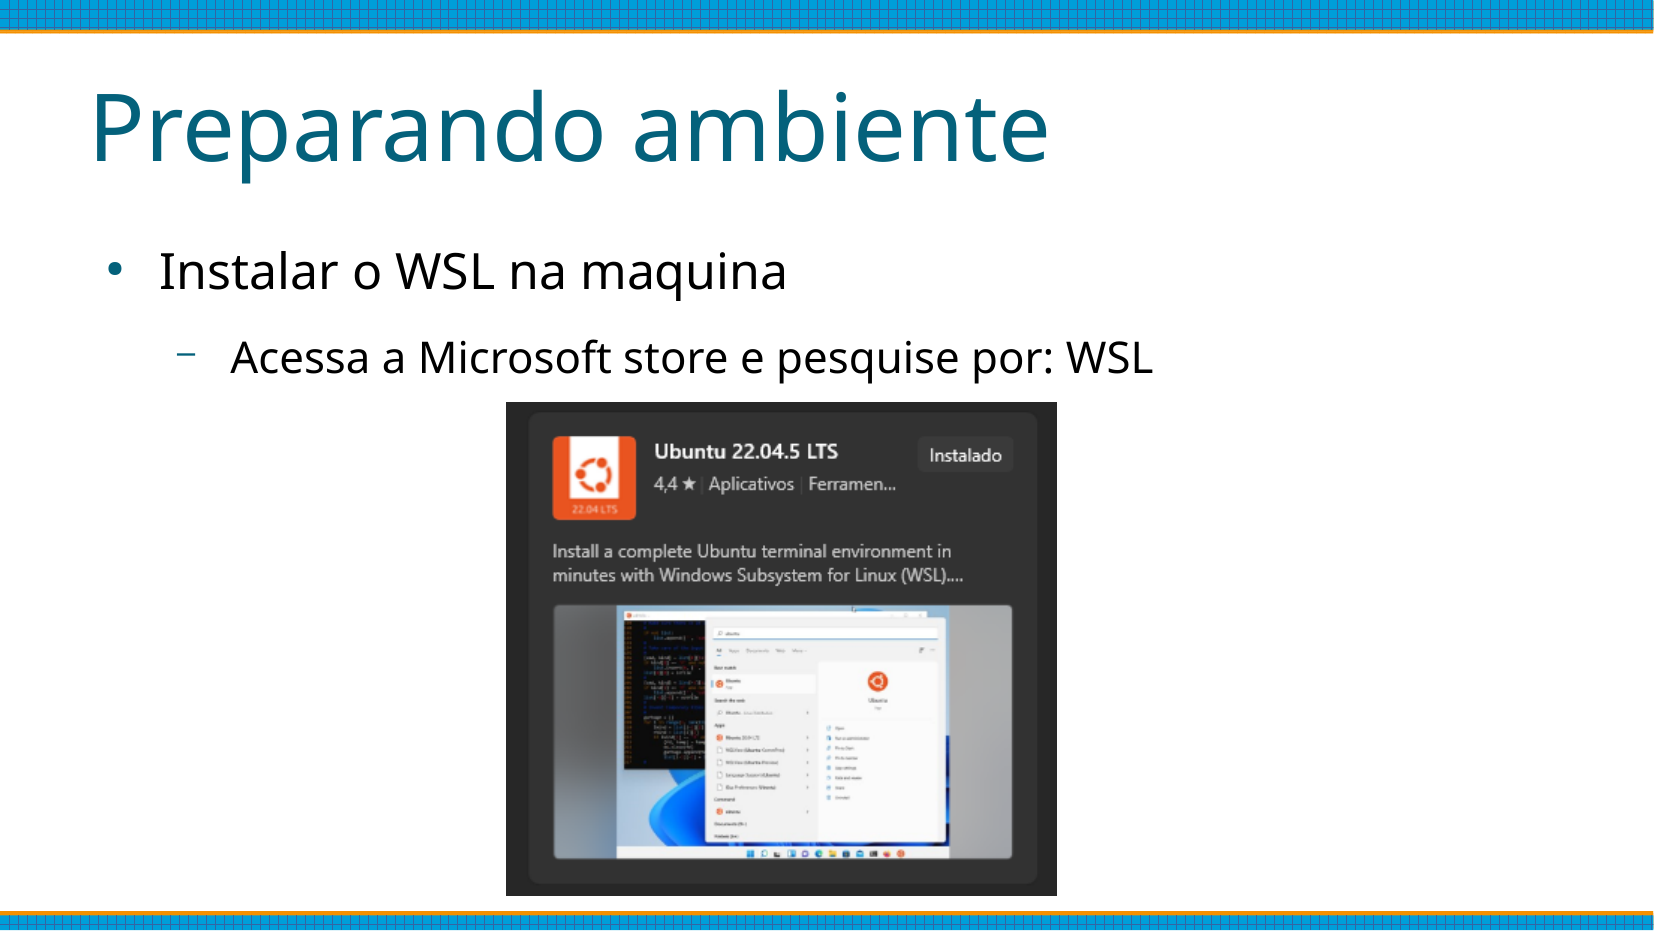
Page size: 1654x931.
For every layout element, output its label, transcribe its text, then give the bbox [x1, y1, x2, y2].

list Instalar o WSL na maquina Acessa a Microsoft store e pesquise por: WSL [88, 236, 1565, 901]
title Preparando ambiente [88, 44, 1565, 207]
picture [506, 402, 1057, 896]
